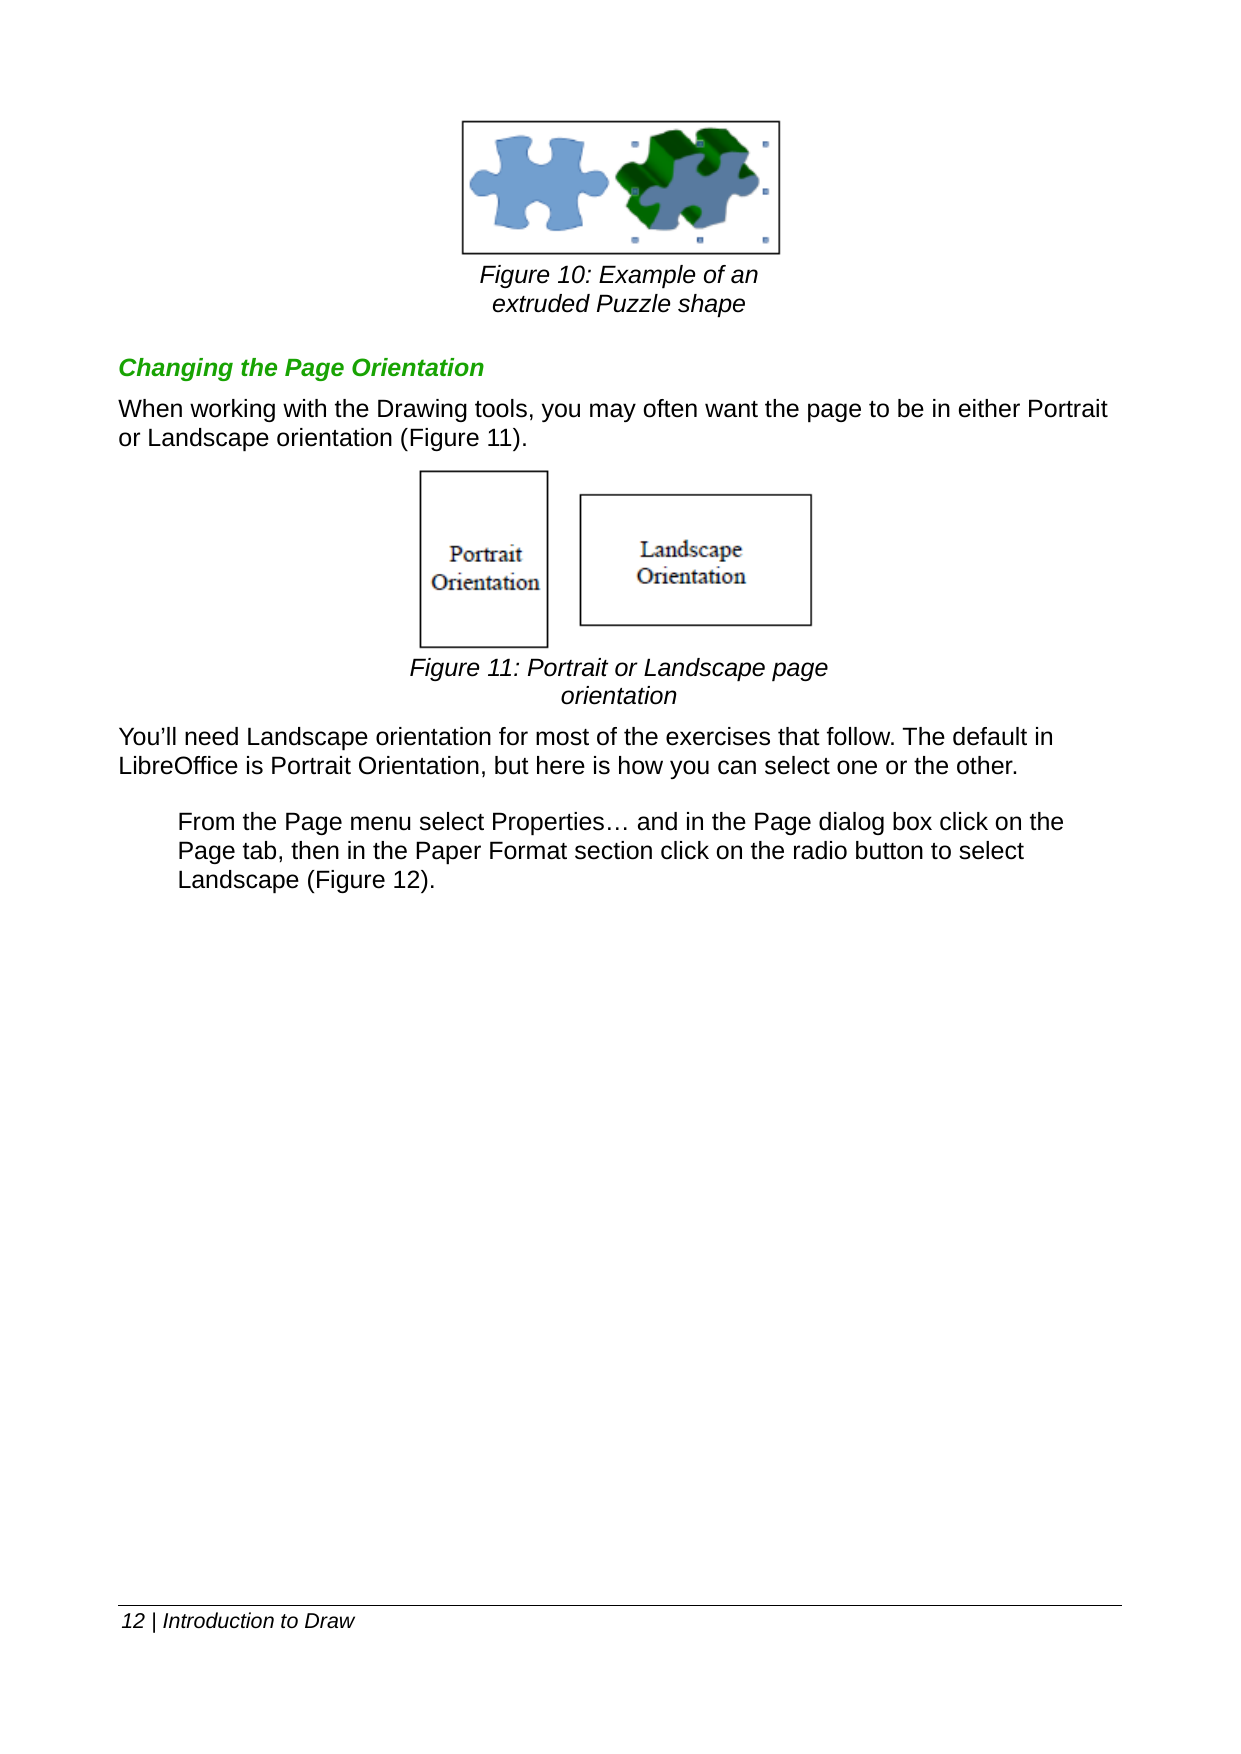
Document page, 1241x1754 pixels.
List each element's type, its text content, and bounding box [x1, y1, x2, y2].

text From the Page menu select Properties… and in the Page dialog box click on the Page tab, then in the Paper Format section click on the radio button to select Landscape (Figure 12). [177, 807, 1122, 893]
text Figure 10: Example of an extruded Puzzle shape [456, 261, 784, 318]
subtitle Changing the Page Orientation [118, 353, 1122, 382]
picture [398, 463, 842, 653]
text You’ll need Landscape orientation for most of the exercises that follow. The default in LibreOffice is Portrait Orientation, but here is how you can select one or the other. [118, 722, 1122, 779]
text When working with the Drawing tools, you may often want the page to be in either Portrait or Landscape orientation (Figure 11). [118, 394, 1122, 451]
text Figure 11: Portrait or Landscape page orientation [399, 653, 841, 710]
picture [456, 118, 785, 261]
